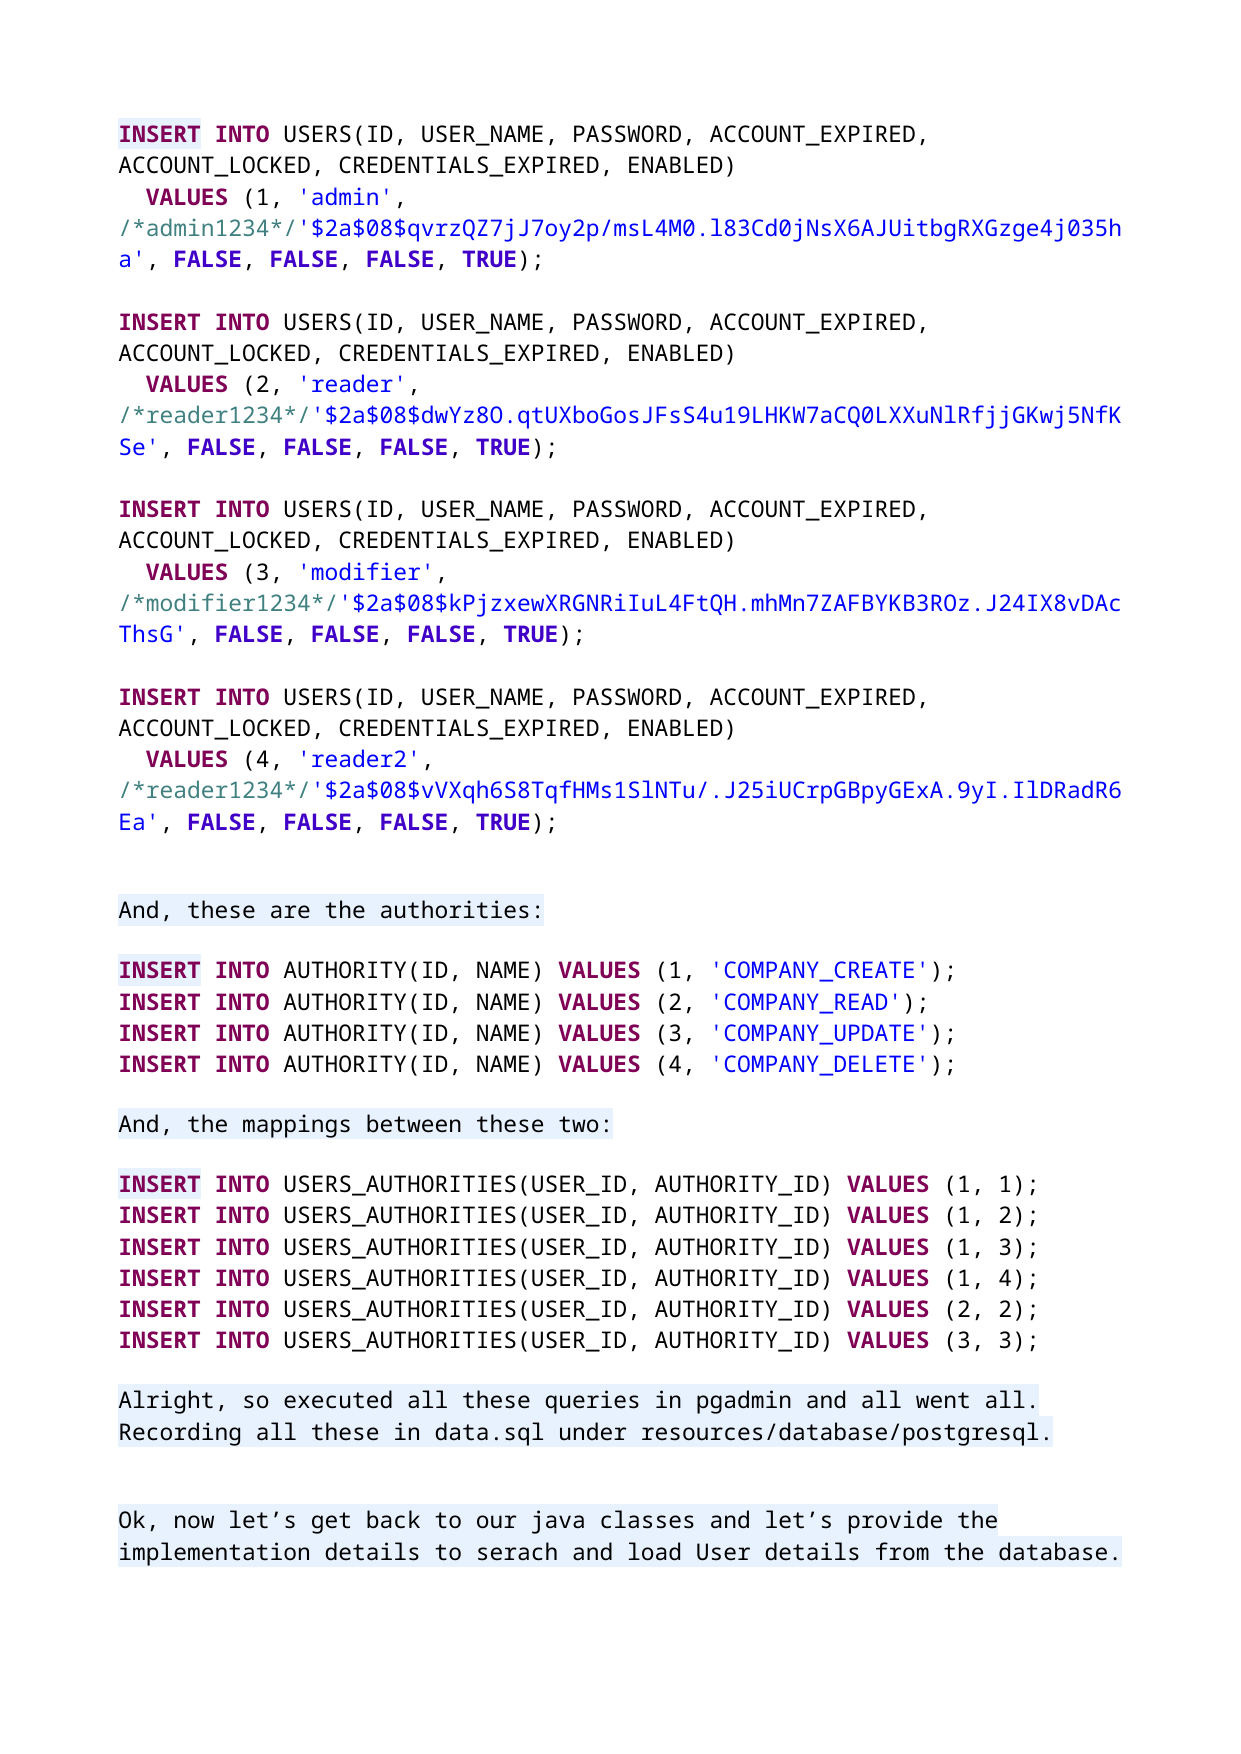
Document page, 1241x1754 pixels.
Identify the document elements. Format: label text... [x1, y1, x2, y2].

text INSERT INTO USERS_AUTHORITIES(USER_ID, AUTHORITY_ID) VALUES (3, 3); [118, 1324, 1122, 1356]
text INSERT INTO AUTHORITY(ID, NAME) VALUES (1, 'COMPANY_CREATE'); [118, 954, 1122, 986]
text And, these are the authorities: [118, 894, 1122, 926]
text INSERT INTO AUTHORITY(ID, NAME) VALUES (2, 'COMPANY_READ'); [118, 986, 1122, 1017]
text INSERT INTO USERS_AUTHORITIES(USER_ID, AUTHORITY_ID) VALUES (1, 4); [118, 1262, 1122, 1293]
text And, the mappings between these two: [118, 1108, 1122, 1139]
text INSERT INTO USERS(ID, USER_NAME, PASSWORD, ACCOUNT_EXPIRED, ACCOUNT_LOCKED, CREDENTIALS_EXPIRED, ENABLED) [118, 493, 1122, 556]
text INSERT INTO USERS_AUTHORITIES(USER_ID, AUTHORITY_ID) VALUES (1, 3); [118, 1231, 1122, 1262]
text INSERT INTO USERS_AUTHORITIES(USER_ID, AUTHORITY_ID) VALUES (1, 1); [118, 1168, 1122, 1199]
text INSERT INTO USERS_AUTHORITIES(USER_ID, AUTHORITY_ID) VALUES (2, 2); [118, 1293, 1122, 1324]
text INSERT INTO USERS(ID, USER_NAME, PASSWORD, ACCOUNT_EXPIRED, ACCOUNT_LOCKED, CREDENTIALS_EXPIRED, ENABLED) [118, 681, 1122, 743]
text Alright, so executed all these queries in pgadmin and all went all. Recording all these in data.sql under resources/database/postgresql. [118, 1384, 1122, 1447]
text VALUES (1, 'admin', /*admin1234*/'$2a$08$qvrzQZ7jJ7oy2p/msL4M0.l83Cd0jNsX6AJUitbgRXGzge4j035ha', FALSE, FALSE, FALSE, TRUE); [118, 181, 1122, 274]
text INSERT INTO AUTHORITY(ID, NAME) VALUES (4, 'COMPANY_DELETE'); [118, 1048, 1122, 1079]
text Ok, now let’s get back to our java classes and let’s provide the implementation details to serach and load User details from the database. [118, 1504, 1122, 1567]
text INSERT INTO AUTHORITY(ID, NAME) VALUES (3, 'COMPANY_UPDATE'); [118, 1017, 1122, 1048]
text INSERT INTO USERS_AUTHORITIES(USER_ID, AUTHORITY_ID) VALUES (1, 2); [118, 1199, 1122, 1231]
text INSERT INTO USERS(ID, USER_NAME, PASSWORD, ACCOUNT_EXPIRED, ACCOUNT_LOCKED, CREDENTIALS_EXPIRED, ENABLED) [118, 306, 1122, 368]
text VALUES (3, 'modifier', /*modifier1234*/'$2a$08$kPjzxewXRGNRiIuL4FtQH.mhMn7ZAFBYKB3ROz.J24IX8vDAcThsG', FALSE, FALSE, FALSE, TRUE); [118, 556, 1122, 649]
text VALUES (2, 'reader', /*reader1234*/'$2a$08$dwYz8O.qtUXboGosJFsS4u19LHKW7aCQ0LXXuNlRfjjGKwj5NfKSe', FALSE, FALSE, FALSE, TRUE); [118, 368, 1122, 462]
text VALUES (4, 'reader2', /*reader1234*/'$2a$08$vVXqh6S8TqfHMs1SlNTu/.J25iUCrpGBpyGExA.9yI.IlDRadR6Ea', FALSE, FALSE, FALSE, TRUE); [118, 743, 1122, 837]
text INSERT INTO USERS(ID, USER_NAME, PASSWORD, ACCOUNT_EXPIRED, ACCOUNT_LOCKED, CREDENTIALS_EXPIRED, ENABLED) [118, 118, 1122, 181]
